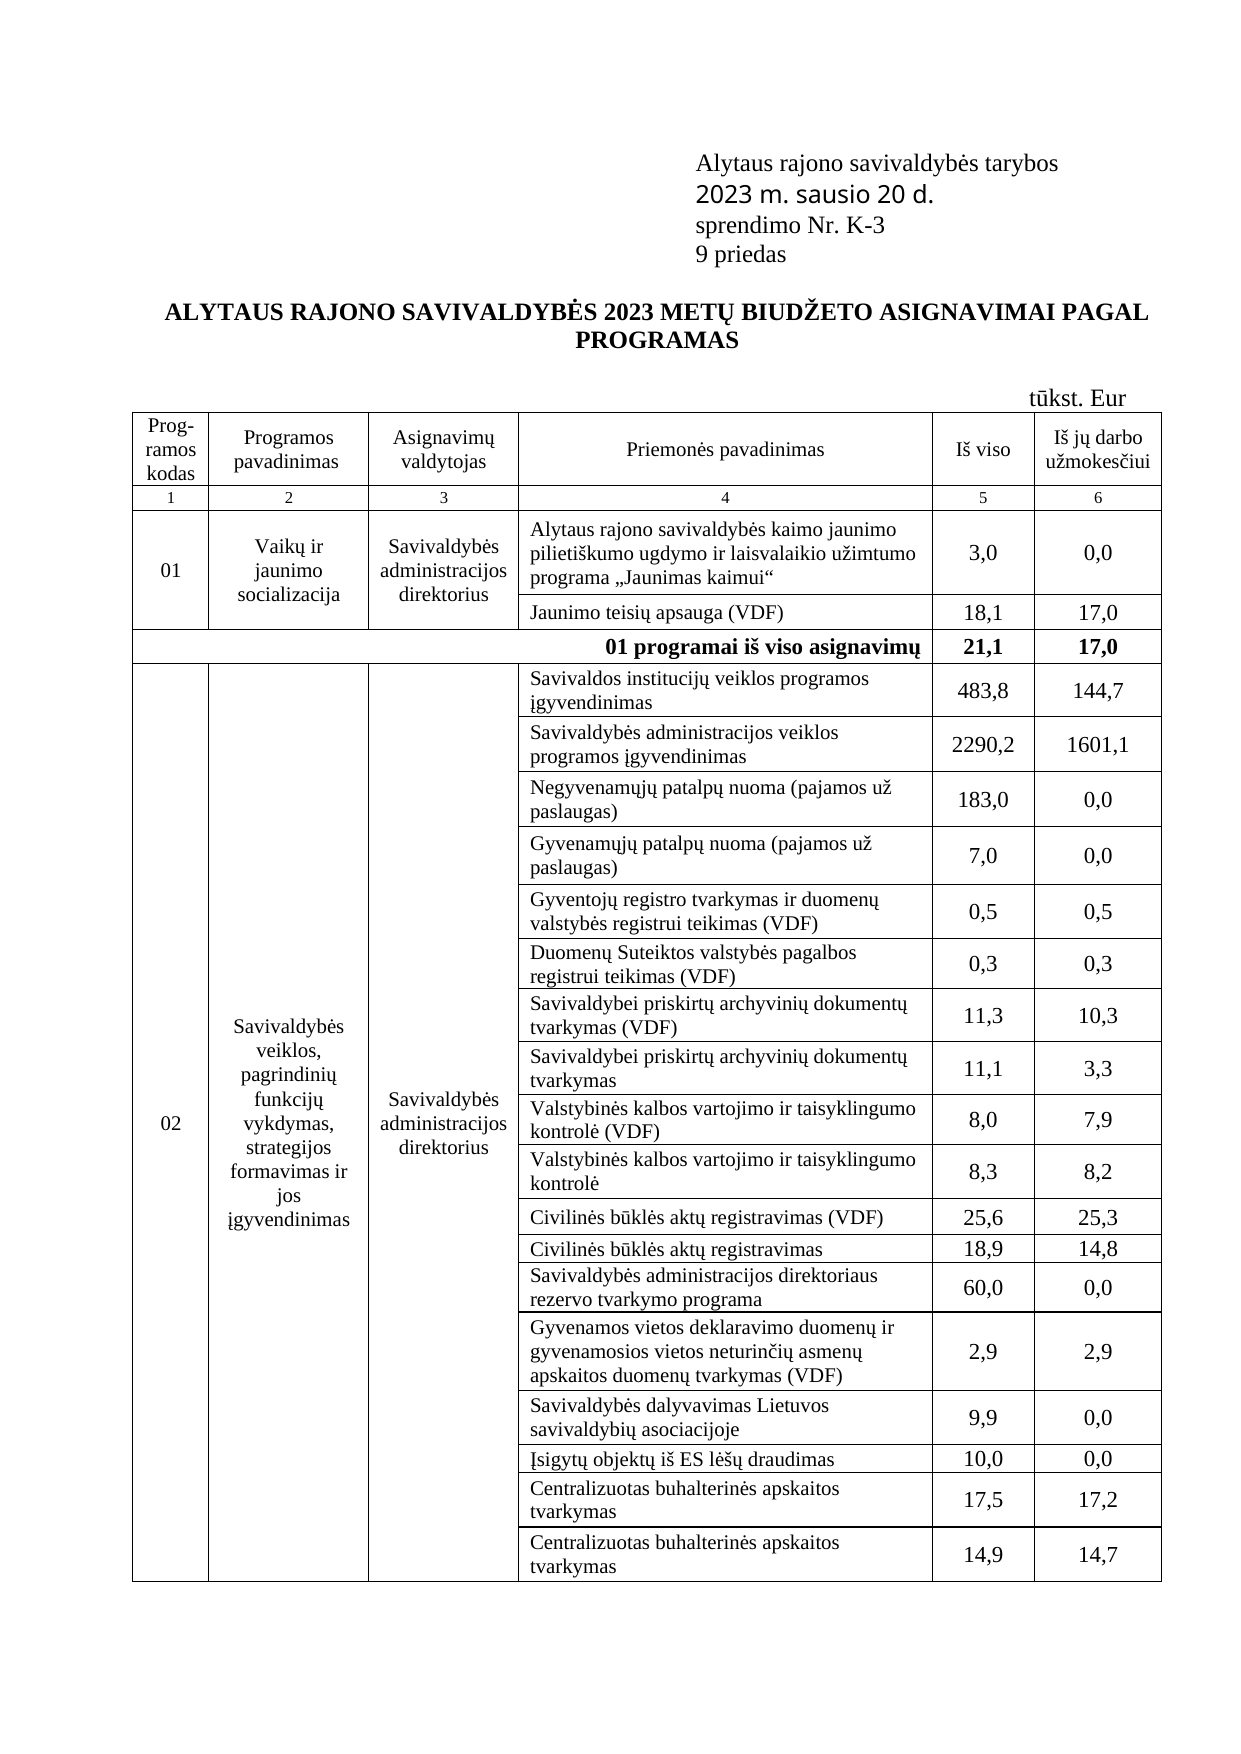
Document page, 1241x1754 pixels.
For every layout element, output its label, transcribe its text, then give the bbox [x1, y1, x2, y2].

table_cell Centralizuotas buhalterinės apskaitos tvarkymas [519, 1473, 932, 1526]
table_cell Savivaldybės administracijos direktorius [369, 664, 518, 1581]
table_cell [1162, 663, 1185, 716]
table_cell 0,0 [1035, 772, 1161, 826]
table_cell 0,0 [1035, 827, 1161, 883]
table_cell [1162, 1041, 1185, 1094]
table_cell 18,1 [933, 595, 1034, 629]
table_cell Valstybinės kalbos vartojimo ir taisyklingumo kontrolė (VDF) [519, 1095, 932, 1143]
table_cell Gyvenamos vietos deklaravimo duomenų ir gyvenamosios vietos neturinčių asmenų apskaitos duomenų tvarkymas (VDF) [519, 1313, 932, 1389]
table_cell [1162, 629, 1185, 663]
table_cell Savivaldybės veiklos, pagrindinių funkcijų vykdymas, strategijos formavimas ir jos įgyvendinimas [209, 664, 368, 1581]
table_cell 0,3 [1035, 939, 1161, 988]
table_cell 3,3 [1035, 1042, 1161, 1094]
table_cell 3 [369, 486, 518, 510]
table_cell Savivaldybei priskirtų archyvinių dokumentų tvarkymas [519, 1042, 932, 1094]
table_cell Savivaldos institucijų veiklos programos įgyvendinimas [519, 664, 932, 716]
table_cell [1162, 485, 1185, 510]
table_cell 3,0 [933, 511, 1034, 594]
table_cell Duomenų Suteiktos valstybės pagalbos registrui teikimas (VDF) [519, 939, 932, 988]
table_cell 2,9 [1035, 1313, 1161, 1389]
table_cell 01 [133, 511, 208, 629]
table_cell Gyventojų registro tvarkymas ir duomenų valstybės registrui teikimas (VDF) [519, 885, 932, 938]
table_cell 1 [133, 486, 208, 510]
table_header Asignavimų valdytojas [369, 413, 518, 485]
table_cell 4 [519, 486, 932, 510]
table_cell 2290,2 [933, 717, 1034, 771]
table_cell Savivaldybės administracijos direktoriaus rezervo tvarkymo programa [519, 1263, 932, 1311]
table_header Iš viso [933, 413, 1034, 485]
table_cell 0,5 [1035, 885, 1161, 938]
table_header Programos pavadinimas [209, 413, 368, 485]
table_cell Savivaldybės dalyvavimas Lietuvos savivaldybių asociacijoje [519, 1391, 932, 1444]
table_cell 25,6 [933, 1199, 1034, 1234]
table_cell Savivaldybei priskirtų archyvinių dokumentų tvarkymas (VDF) [519, 989, 932, 1041]
table_cell Savivaldybės administracijos direktorius [369, 511, 518, 629]
table_cell [1162, 1311, 1185, 1389]
table_cell 17,2 [1035, 1473, 1161, 1526]
table_cell Centralizuotas buhalterinės apskaitos tvarkymas [519, 1528, 932, 1581]
table_cell 7,9 [1035, 1095, 1161, 1143]
table_cell 10,3 [1035, 989, 1161, 1041]
table_cell 11,3 [933, 989, 1034, 1041]
table_cell 8,2 [1035, 1145, 1161, 1198]
table_cell 8,0 [933, 1095, 1034, 1143]
table_cell [1162, 1444, 1185, 1472]
table_header Iš jų darbo užmokesčiui [1035, 413, 1161, 485]
table_cell [1162, 938, 1185, 988]
table_cell 144,7 [1035, 664, 1161, 716]
table_cell Gyvenamųjų patalpų nuoma (pajamos už paslaugas) [519, 827, 932, 883]
text 9 priedas [133, 239, 1181, 268]
table_cell Negyvenamųjų patalpų nuoma (pajamos už paslaugas) [519, 772, 932, 826]
table_cell [1162, 1472, 1185, 1526]
table_cell 17,0 [1035, 595, 1161, 629]
table_cell Alytaus rajono savivaldybės kaimo jaunimo pilietiškumo ugdymo ir laisvalaikio užimtumo programa „Jaunimas kaimui“ [519, 511, 932, 594]
table_cell Vaikų ir jaunimo socializacija [209, 511, 368, 629]
table_header [1162, 412, 1185, 440]
text 2023 m. sausio 20 d. [133, 176, 1181, 210]
text sprendimo Nr. K-3 [133, 210, 1181, 239]
table_cell Civilinės būklės aktų registravimas (VDF) [519, 1199, 932, 1234]
table_cell 01 programai iš viso asignavimų [133, 630, 932, 663]
table_cell 14,8 [1035, 1235, 1161, 1262]
table_cell [1162, 771, 1185, 826]
table_header Priemonės pavadinimas [519, 413, 932, 485]
table_cell 21,1 [933, 630, 1034, 663]
table_cell 17,5 [933, 1473, 1034, 1526]
text ALYTAUS RAJONO SAVIVALDYBĖS 2023 METŲ BIUDŽETO ASIGNAVIMAI PAGAL PROGRAMAS [133, 297, 1181, 354]
table_cell 2 [209, 486, 368, 510]
table_cell 10,0 [933, 1445, 1034, 1472]
table_cell [1162, 1390, 1185, 1444]
table_cell [1162, 988, 1185, 1041]
table_cell [1162, 440, 1185, 485]
table_cell 25,3 [1035, 1199, 1161, 1234]
text Alytaus rajono savivaldybės tarybos [133, 148, 1181, 176]
table_cell [1162, 1234, 1185, 1262]
table_cell 1601,1 [1035, 717, 1161, 771]
table_cell [1162, 510, 1185, 594]
table_cell Jaunimo teisių apsauga (VDF) [519, 595, 932, 629]
table_cell 2,9 [933, 1313, 1034, 1389]
table_cell [1162, 884, 1185, 938]
table_cell [1162, 594, 1185, 629]
table_cell 0,0 [1035, 1391, 1161, 1444]
table_cell 7,0 [933, 827, 1034, 883]
table_cell [1162, 1198, 1185, 1234]
text tūkst. Eur [133, 383, 1181, 412]
table_cell 8,3 [933, 1145, 1034, 1198]
table_cell 17,0 [1035, 630, 1161, 663]
table_cell 14,9 [933, 1528, 1034, 1581]
table_cell 483,8 [933, 664, 1034, 716]
table_cell 0,0 [1035, 1445, 1161, 1472]
table_cell Įsigytų objektų iš ES lėšų draudimas [519, 1445, 932, 1472]
table_header Prog-ramos kodas [133, 413, 208, 485]
table_cell 14,7 [1035, 1528, 1161, 1581]
table_cell [1162, 1144, 1185, 1198]
table_cell 0,0 [1035, 1263, 1161, 1311]
table_cell 18,9 [933, 1235, 1034, 1262]
table_cell [1162, 826, 1185, 883]
table_cell 60,0 [933, 1263, 1034, 1311]
table_cell [1162, 716, 1185, 771]
table_cell 0,0 [1035, 511, 1161, 594]
table_cell 11,1 [933, 1042, 1034, 1094]
table_cell 0,5 [933, 885, 1034, 938]
table_cell Valstybinės kalbos vartojimo ir taisyklingumo kontrolė [519, 1145, 932, 1198]
table_cell Civilinės būklės aktų registravimas [519, 1235, 932, 1262]
table_cell 0,3 [933, 939, 1034, 988]
table_cell 6 [1035, 486, 1161, 510]
table_cell [1162, 1094, 1185, 1143]
table_cell [1162, 1262, 1185, 1311]
table_cell 02 [133, 664, 208, 1581]
table_cell 5 [933, 486, 1034, 510]
table_cell Savivaldybės administracijos veiklos programos įgyvendinimas [519, 717, 932, 771]
table_cell 183,0 [933, 772, 1034, 826]
table_cell 9,9 [933, 1391, 1034, 1444]
table_cell [1162, 1526, 1185, 1581]
